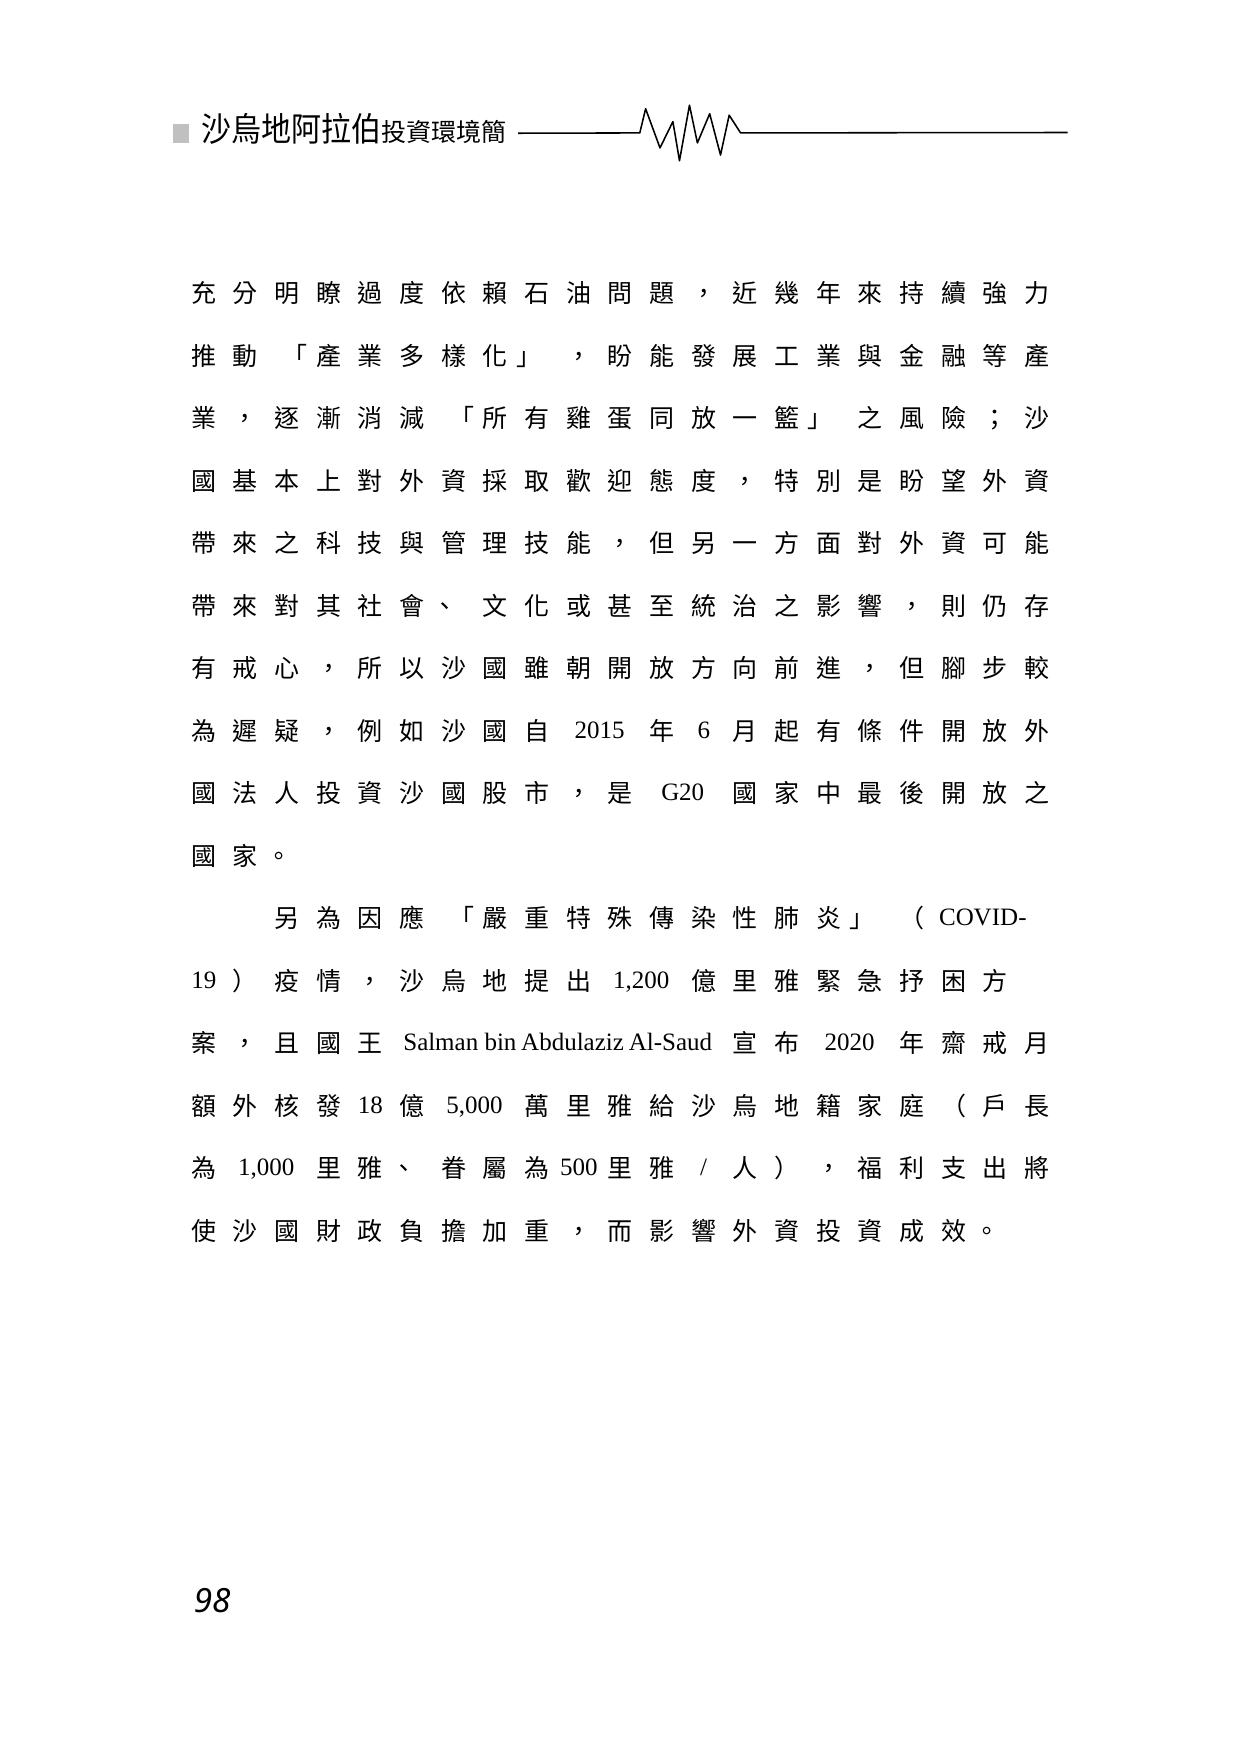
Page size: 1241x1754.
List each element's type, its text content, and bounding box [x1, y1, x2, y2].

text 另為因應「嚴重特殊傳染性肺炎」（COVID-19）疫情，沙烏地提出1,200億里雅緊急抒困方案，且國王Salman bin Abdulaziz Al-Saud宣布2020年齋戒月額外核發18億5,000萬里雅給沙烏地籍家庭（戶長為1,000里雅、眷屬為500里雅/人），福利支出將使沙國財政負擔加重，而影響外資投資成效。 [183, 875, 1058, 1250]
text 充分明瞭過度依賴石油問題，近幾年來持續強力推動「產業多樣化」，盼能發展工業與金融等產業，逐漸消減「所有雞蛋同放一籃」之風險；沙國基本上對外資採取歡迎態度，特別是盼望外資帶來之科技與管理技能，但另一方面對外資可能帶來對其社會、文化或甚至統治之影響，則仍存有戒心，所以沙國雖朝開放方向前進，但腳步較為遲疑，例如沙國自2015年6月起有條件開放外國法人投資沙國股市，是G20國家中最後開放之國家。 [183, 250, 1058, 875]
